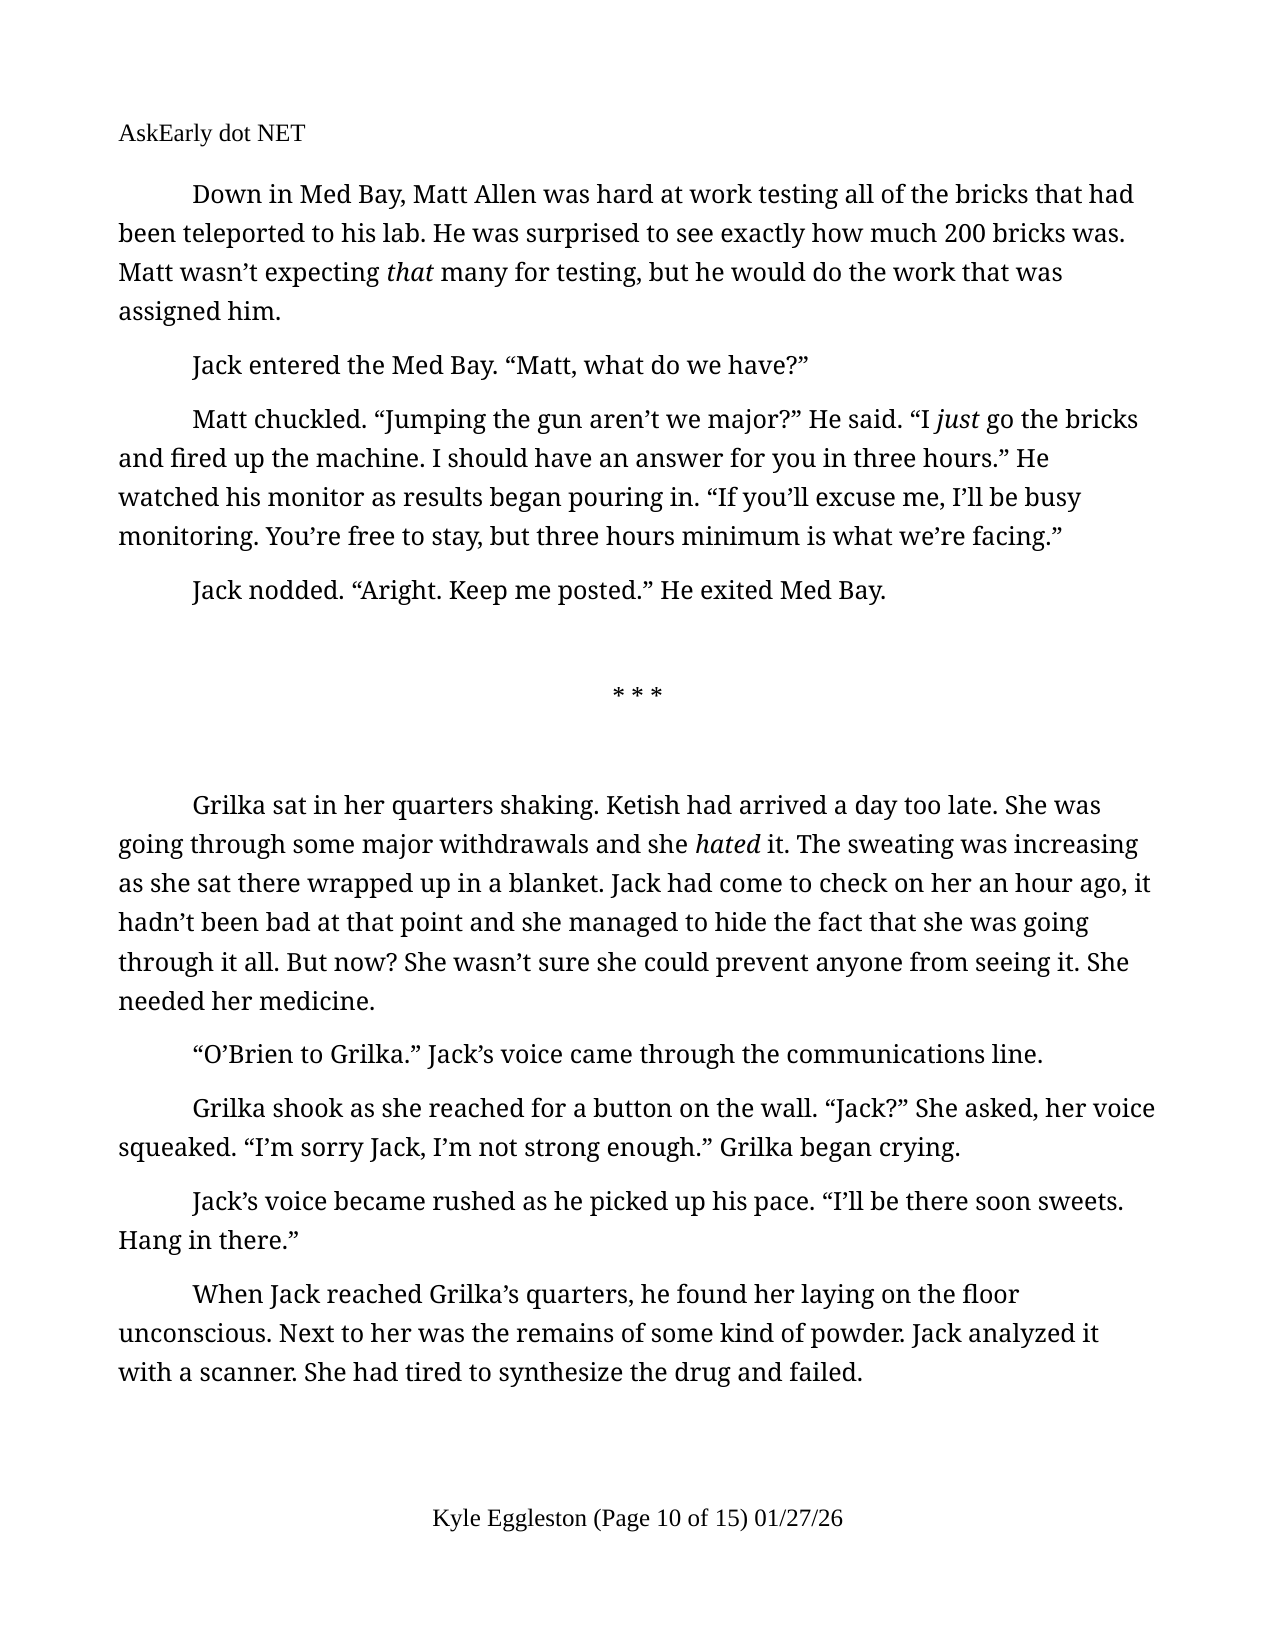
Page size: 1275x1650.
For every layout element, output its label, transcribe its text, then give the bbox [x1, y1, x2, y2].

text Jack’s voice became rushed as he picked up his pace. “I’ll be there soon sweets. Hang in there.” [118, 1184, 1157, 1257]
text Grilka shook as she reached for a button on the wall. “Jack?” She asked, her voice squeaked. “I’m sorry Jack, I’m not strong enough.” Grilka began crying. [118, 1091, 1157, 1164]
text Jack nodded. “Aright. Keep me posted.” He exited Med Bay. [118, 573, 1157, 607]
text Down in Med Bay, Matt Allen was hard at work testing all of the bricks that had been teleported to his lab. He was surprised to see exactly how much 200 bricks was. Matt wasn’t expecting that many for testing, but he would do the work that was assigned him. [118, 176, 1157, 328]
text Jack entered the Med Bay. “Matt, what do we have?” [118, 348, 1157, 382]
text Grilka sat in her quarters shaking. Ketish had arrived a day too late. She was going through some major withdrawals and she hated it. The sweating was increasing as she sat there wrapped up in a blanket. Jack had come to check on her an hour ago, it hadn’t been bad at that point and she managed to hide the fact that she was going through it all. But now? She wasn’t sure she could prevent anyone from seeing it. She needed her medicine. [118, 788, 1157, 1017]
text * * * [118, 680, 1157, 714]
text “O’Brien to Grilka.” Jack’s voice came through the communications line. [118, 1037, 1157, 1071]
text When Jack reached Grilka’s quarters, he found her laying on the floor unconscious. Next to her was the remains of some kind of powder. Jack analyzed it with a scanner. She had tired to synthesize the drug and failed. [118, 1277, 1157, 1389]
text Matt chuckled. “Jumping the gun aren’t we major?” He said. “I just go the bricks and fired up the machine. I should have an answer for you in three hours.” He watched his monitor as results began pouring in. “If you’ll excuse me, I’ll be busy monitoring. You’re free to stay, but three hours minimum is what we’re facing.” [118, 401, 1157, 553]
